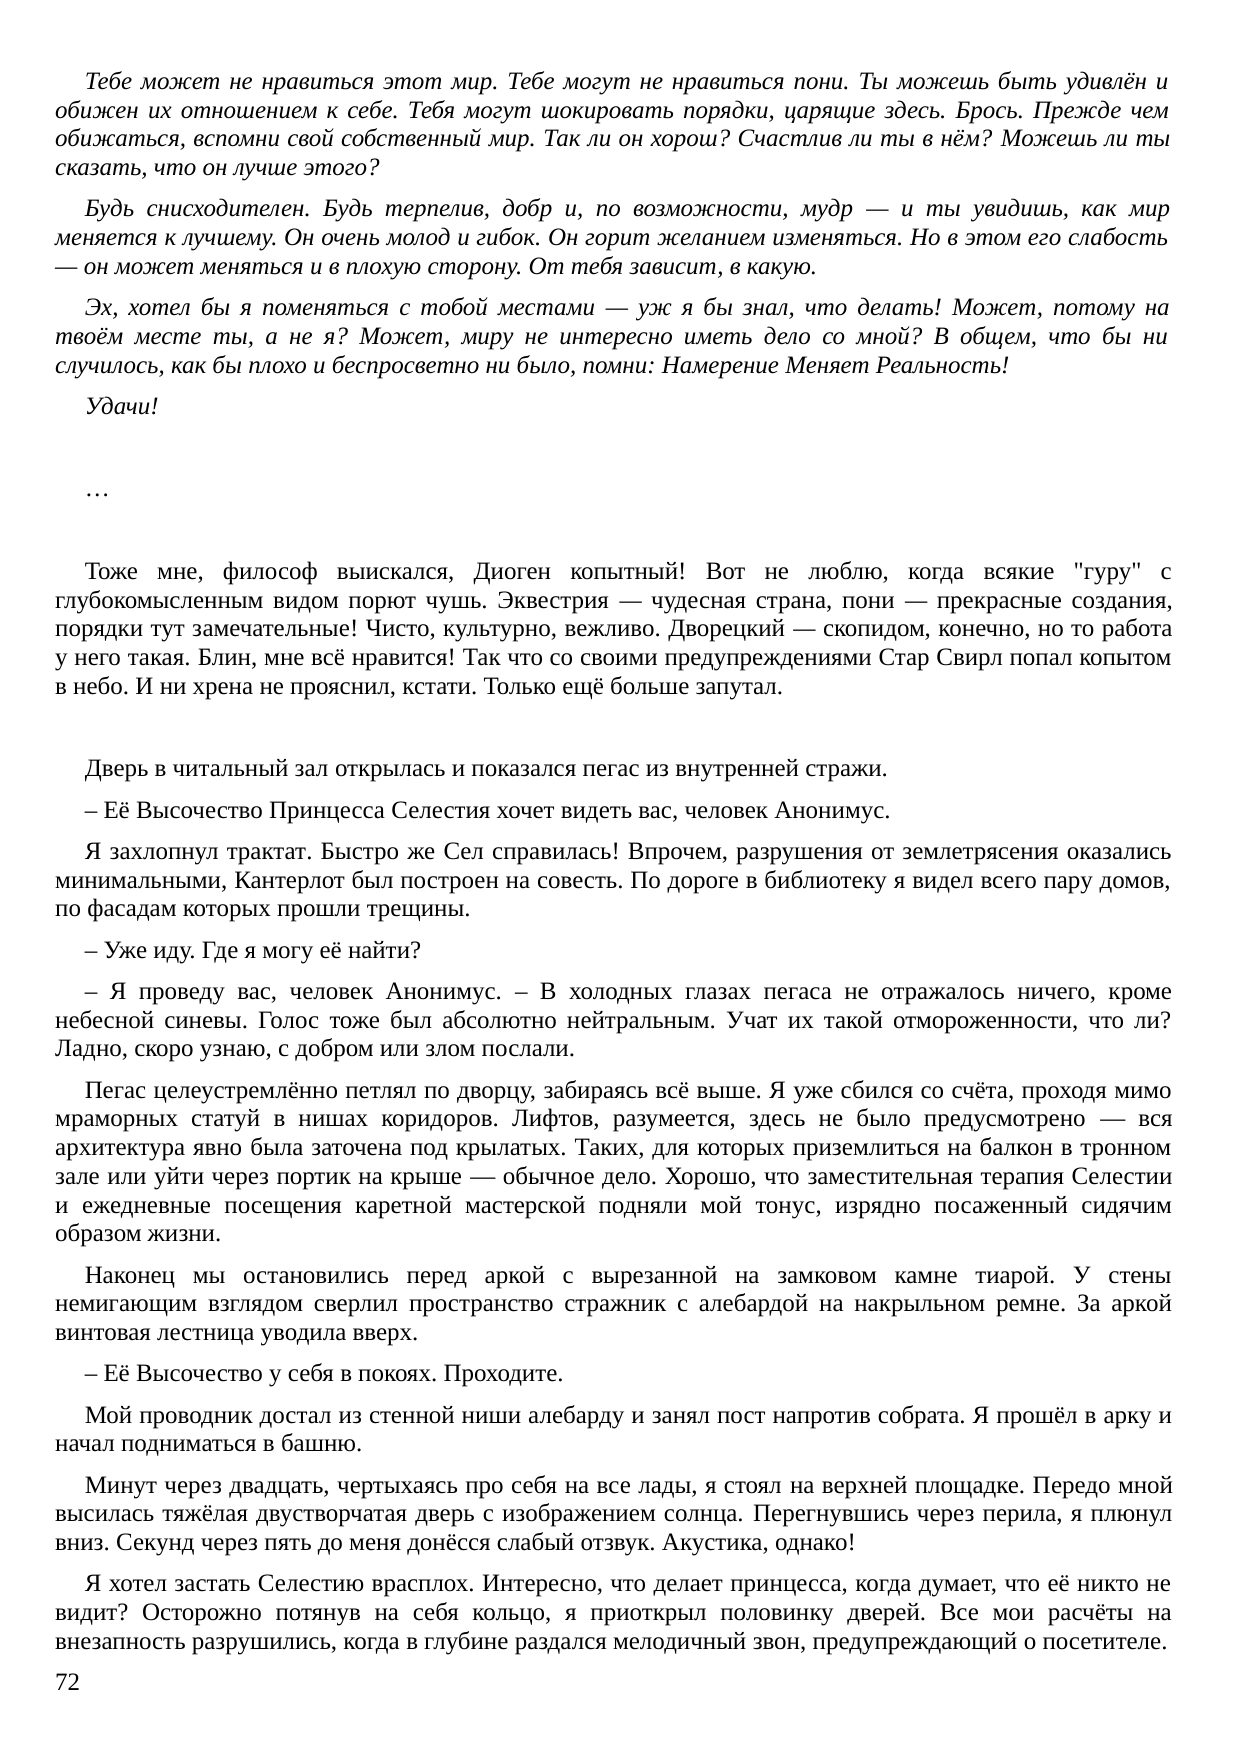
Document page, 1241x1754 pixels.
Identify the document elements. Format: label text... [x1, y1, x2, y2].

text Тоже мне, философ выискался, Диоген копытный! Вот не люблю, когда всякие "гуру" с глубокомысленным видом порют чушь. Эквестрия — чудесная страна, пони — прекрасные создания, порядки тут замечательные! Чисто, культурно, вежливо. Дворецкий — скопидом, конечно, но то работа у него такая. Блин, мне всё нравится! Так что со своими предупреждениями Стар Свирл попал копытом в небо. И ни хрена не прояснил, кстати. Только ещё больше запутал. [55, 556, 1173, 700]
text … [55, 473, 1173, 502]
text Тебе может не нравиться этот мир. Тебе могут не нравиться пони. Ты можешь быть удивлён и обижен их отношением к себе. Тебя могут шокировать порядки, царящие здесь. Брось. Прежде чем обижаться, вспомни свой собственный мир. Так ли он хорош? Счастлив ли ты в нём? Можешь ли ты сказать, что он лучше этого? [55, 66, 1173, 181]
text Я хотел застать Селестию врасплох. Интересно, что делает принцесса, когда думает, что её никто не видит? Осторожно потянув на себя кольцо, я приоткрыл половинку дверей. Все мои расчёты на внезапность разрушились, когда в глубине раздался мелодичный звон, предупреждающий о посетителе. [55, 1568, 1173, 1655]
text – Её Высочество Принцесса Селестия хочет видеть вас, человек Анонимус. [55, 795, 1173, 823]
text – Уже иду. Где я могу её найти? [55, 935, 1173, 963]
text Наконец мы остановились перед аркой с вырезанной на замковом камне тиарой. У стены немигающим взглядом сверлил пространство стражник с алебардой на накрыльном ремне. За аркой винтовая лестница уводила вверх. [55, 1260, 1173, 1346]
text – Её Высочество у себя в покоях. Проходите. [55, 1358, 1173, 1387]
text Я захлопнул трактат. Быстро же Сел справилась! Впрочем, разрушения от землетрясения оказались минимальными, Кантерлот был построен на совесть. По дороге в библиотеку я видел всего пару домов, по фасадам которых прошли трещины. [55, 836, 1173, 922]
text Будь снисходителен. Будь терпелив, добр и, по возможности, мудр — и ты увидишь, как мир меняется к лучшему. Он очень молод и гибок. Он горит желанием изменяться. Но в этом его слабость — он может меняться и в плохую сторону. От тебя зависит, в какую. [55, 193, 1173, 280]
text Удачи! [55, 391, 1173, 420]
text Дверь в читальный зал открылась и показался пегас из внутренней стражи. [55, 753, 1173, 782]
text Эх, хотел бы я поменяться с тобой местами — уж я бы знал, что делать! Может, потому на твоём месте ты, а не я? Может, миру не интересно иметь дело со мной? В общем, что бы ни случилось, как бы плохо и беспросветно ни было, помни: Намерение Меняет Реальность! [55, 292, 1173, 378]
text Пегас целеустремлённо петлял по дворцу, забираясь всё выше. Я уже сбился со счёта, проходя мимо мраморных статуй в нишах коридоров. Лифтов, разумеется, здесь не было предусмотрено — вся архитектура явно была заточена под крылатых. Таких, для которых приземлиться на балкон в тронном зале или уйти через портик на крыше — обычное дело. Хорошо, что заместительная терапия Селестии и ежедневные посещения каретной мастерской подняли мой тонус, изрядно посаженный сидячим образом жизни. [55, 1075, 1173, 1247]
text – Я проведу вас, человек Анонимус. – В холодных глазах пегаса не отражалось ничего, кроме небесной синевы. Голос тоже был абсолютно нейтральным. Учат их такой отмороженности, что ли? Ладно, скоро узнаю, с добром или злом послали. [55, 976, 1173, 1062]
text Мой проводник достал из стенной ниши алебарду и занял пост напротив собрата. Я прошёл в арку и начал подниматься в башню. [55, 1400, 1173, 1457]
text Минут через двадцать, чертыхаясь про себя на все лады, я стоял на верхней площадке. Передо мной высилась тяжёлая двустворчатая дверь с изображением солнца. Перегнувшись через перила, я плюнул вниз. Секунд через пять до меня донёсся слабый отзвук. Акустика, однако! [55, 1470, 1173, 1556]
